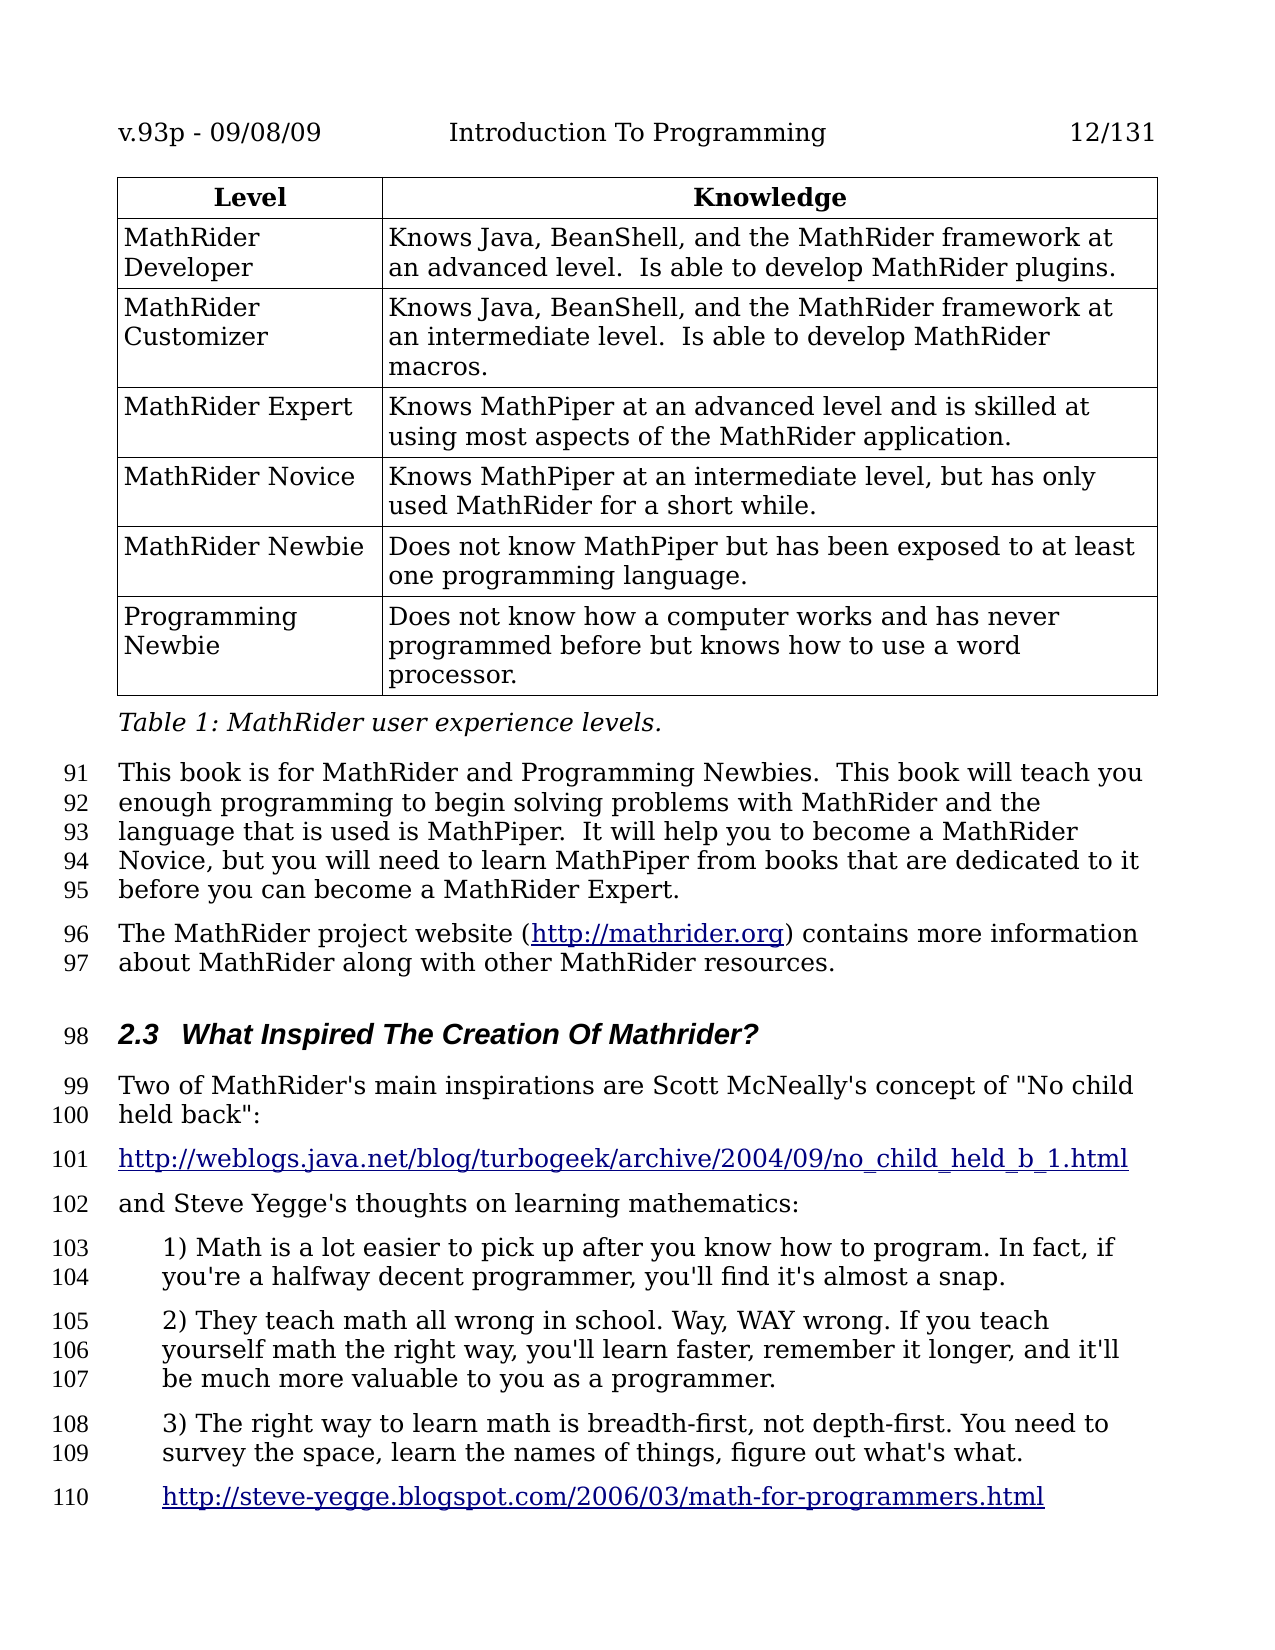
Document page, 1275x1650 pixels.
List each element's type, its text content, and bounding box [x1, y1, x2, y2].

table_cell MathRider Customizer [118, 289, 382, 387]
table_cell Knows Java, BeanShell, and the MathRider framework at an advanced level. Is able to develop MathRider plugins. [383, 219, 1157, 288]
table_cell Programming Newbie [118, 597, 382, 695]
text and Steve Yegge's thoughts on learning mathematics: [118, 1189, 1157, 1218]
text Two of MathRider's main inspirations are Scott McNeally's concept of "No child held back": [118, 1071, 1157, 1130]
table_cell Knows Java, BeanShell, and the MathRider framework at an intermediate level. Is able to develop MathRider macros. [383, 289, 1157, 387]
table_cell MathRider Novice [118, 458, 382, 526]
text 2) They teach math all wrong in school. Way, WAY wrong. If you teach yourself math the right way, you'll learn faster, remember it longer, and it'll be much more valuable to you as a programmer. [162, 1306, 1157, 1394]
table_cell MathRider Developer [118, 219, 382, 288]
table_cell Does not know MathPiper but has been exposed to at least one programming language. [383, 527, 1157, 596]
table_header Level [118, 178, 382, 218]
table_cell Knows MathPiper at an advanced level and is skilled at using most aspects of the MathRider application. [383, 388, 1157, 457]
table_cell Does not know how a computer works and has never programmed before but knows how to use a word processor. [383, 597, 1157, 695]
text http://steve-yegge.blogspot.com/2006/03/math-for-programmers.html [162, 1482, 1157, 1511]
text http://weblogs.java.net/blog/turbogeek/archive/2004/09/no_child_held_b_1.html [118, 1145, 1157, 1174]
text 3) The right way to learn math is breadth-first, not depth-first. You need to survey the space, learn the names of things, figure out what's what. [162, 1409, 1157, 1467]
table_cell MathRider Expert [118, 388, 382, 457]
text 1) Math is a lot easier to pick up after you know how to program. In fact, if you're a halfway decent programmer, you'll find it's almost a snap. [162, 1233, 1157, 1291]
text The MathRider project website (http://mathrider.org) contains more information about MathRider along with other MathRider resources. [118, 919, 1157, 978]
table_header Knowledge [383, 178, 1157, 218]
text Table 1: MathRider user experience levels. [118, 708, 1157, 737]
subtitle What Inspired The Creation Of Mathrider? [118, 1017, 1157, 1050]
table_cell MathRider Newbie [118, 527, 382, 596]
text This book is for MathRider and Programming Newbies. This book will teach you enough programming to begin solving problems with MathRider and the language that is used is MathPiper. It will help you to become a MathRider Novice, but you will need to learn MathPiper from books that are dedicated to it before you can become a MathRider Expert. [118, 759, 1157, 904]
table_cell Knows MathPiper at an intermediate level, but has only used MathRider for a short while. [383, 458, 1157, 526]
